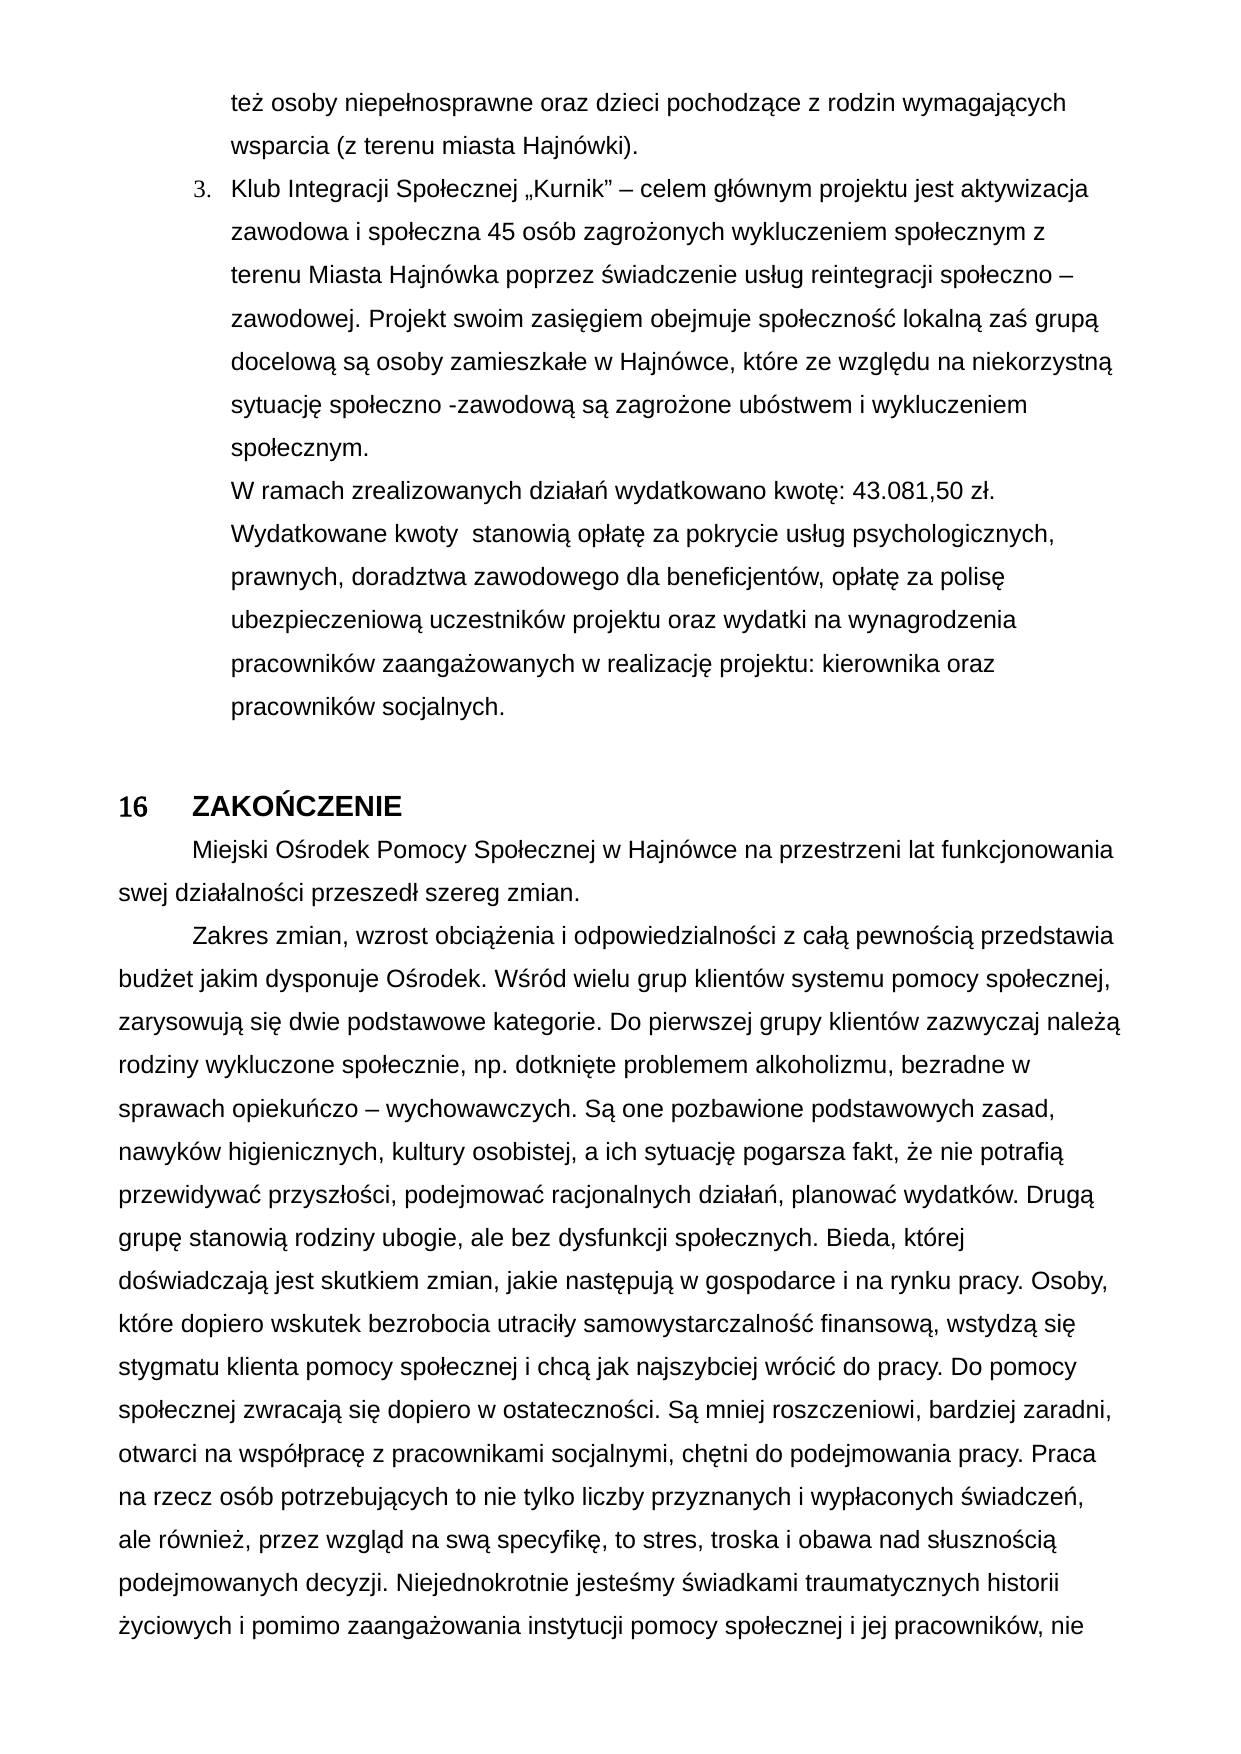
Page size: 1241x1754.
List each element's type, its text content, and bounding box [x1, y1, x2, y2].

list też osoby niepełnosprawne oraz dzieci pochodzące z rodzin wymagających wsparcia (z terenu miasta Hajnówki). [193, 88, 1122, 160]
text Zakres zmian, wzrost obciążenia i odpowiedzialności z całą pewnością przedstawia budżet jakim dysponuje Ośrodek. Wśród wielu grup klientów systemu pomocy społecznej, zarysowują się dwie podstawowe kategorie. Do pierwszej grupy klientów zazwyczaj należą rodziny wykluczone społecznie, np. dotknięte problemem alkoholizmu, bezradne w sprawach opiekuńczo – wychowawczych. Są one pozbawione podstawowych zasad, nawyków higienicznych, kultury osobistej, a ich sytuację pogarsza fakt, że nie potrafią przewidywać przyszłości, podejmować racjonalnych działań, planować wydatków. Drugą grupę stanowią rodziny ubogie, ale bez dysfunkcji społecznych. Bieda, której doświadczają jest skutkiem zmian, jakie następują w gospodarce i na rynku pracy. Osoby, które dopiero wskutek bezrobocia utraciły samowystarczalność finansową, wstydzą się stygmatu klienta pomocy społecznej i chcą jak najszybciej wrócić do pracy. Do pomocy społecznej zwracają się dopiero w ostateczności. Są mniej roszczeniowi, bardziej zaradni, otwarci na współpracę z pracownikami socjalnymi, chętni do podejmowania pracy. Praca na rzecz osób potrzebujących to nie tylko liczby przyznanych i wypłaconych świadczeń, ale również, przez wzgląd na swą specyfikę, to stres, troska i obawa nad słusznością podejmowanych decyzji. Niejednokrotnie jesteśmy świadkami traumatycznych historii życiowych i pomimo zaangażowania instytucji pomocy społecznej i jej pracowników, nie [118, 921, 1122, 1640]
list Klub Integracji Społecznej „Kurnik” – celem głównym projektu jest aktywizacja zawodowa i społeczna 45 osób zagrożonych wykluczeniem społecznym z terenu Miasta Hajnówka poprzez świadczenie usług reintegracji społeczno – zawodowej. Projekt swoim zasięgiem obejmuje społeczność lokalną zaś grupą docelową są osoby zamieszkałe w Hajnówce, które ze względu na niekorzystną sytuację społeczno -zawodową są zagrożone ubóstwem i wykluczeniem społecznym. W ramach zrealizowanych działań wydatkowano kwotę: 43.081,50 zł. Wydatkowane kwoty stanowią opłatę za pokrycie usług psychologicznych, prawnych, doradztwa zawodowego dla beneficjentów, opłatę za polisę ubezpieczeniową uczestników projektu oraz wydatki na wynagrodzenia pracowników zaangażowanych w realizację projektu: kierownika oraz pracowników socjalnych. [193, 174, 1122, 720]
subtitle ZAKOŃCZENIE [118, 788, 1122, 822]
text Miejski Ośrodek Pomocy Społecznej w Hajnówce na przestrzeni lat funkcjonowania swej działalności przeszedł szereg zmian. [118, 835, 1122, 907]
